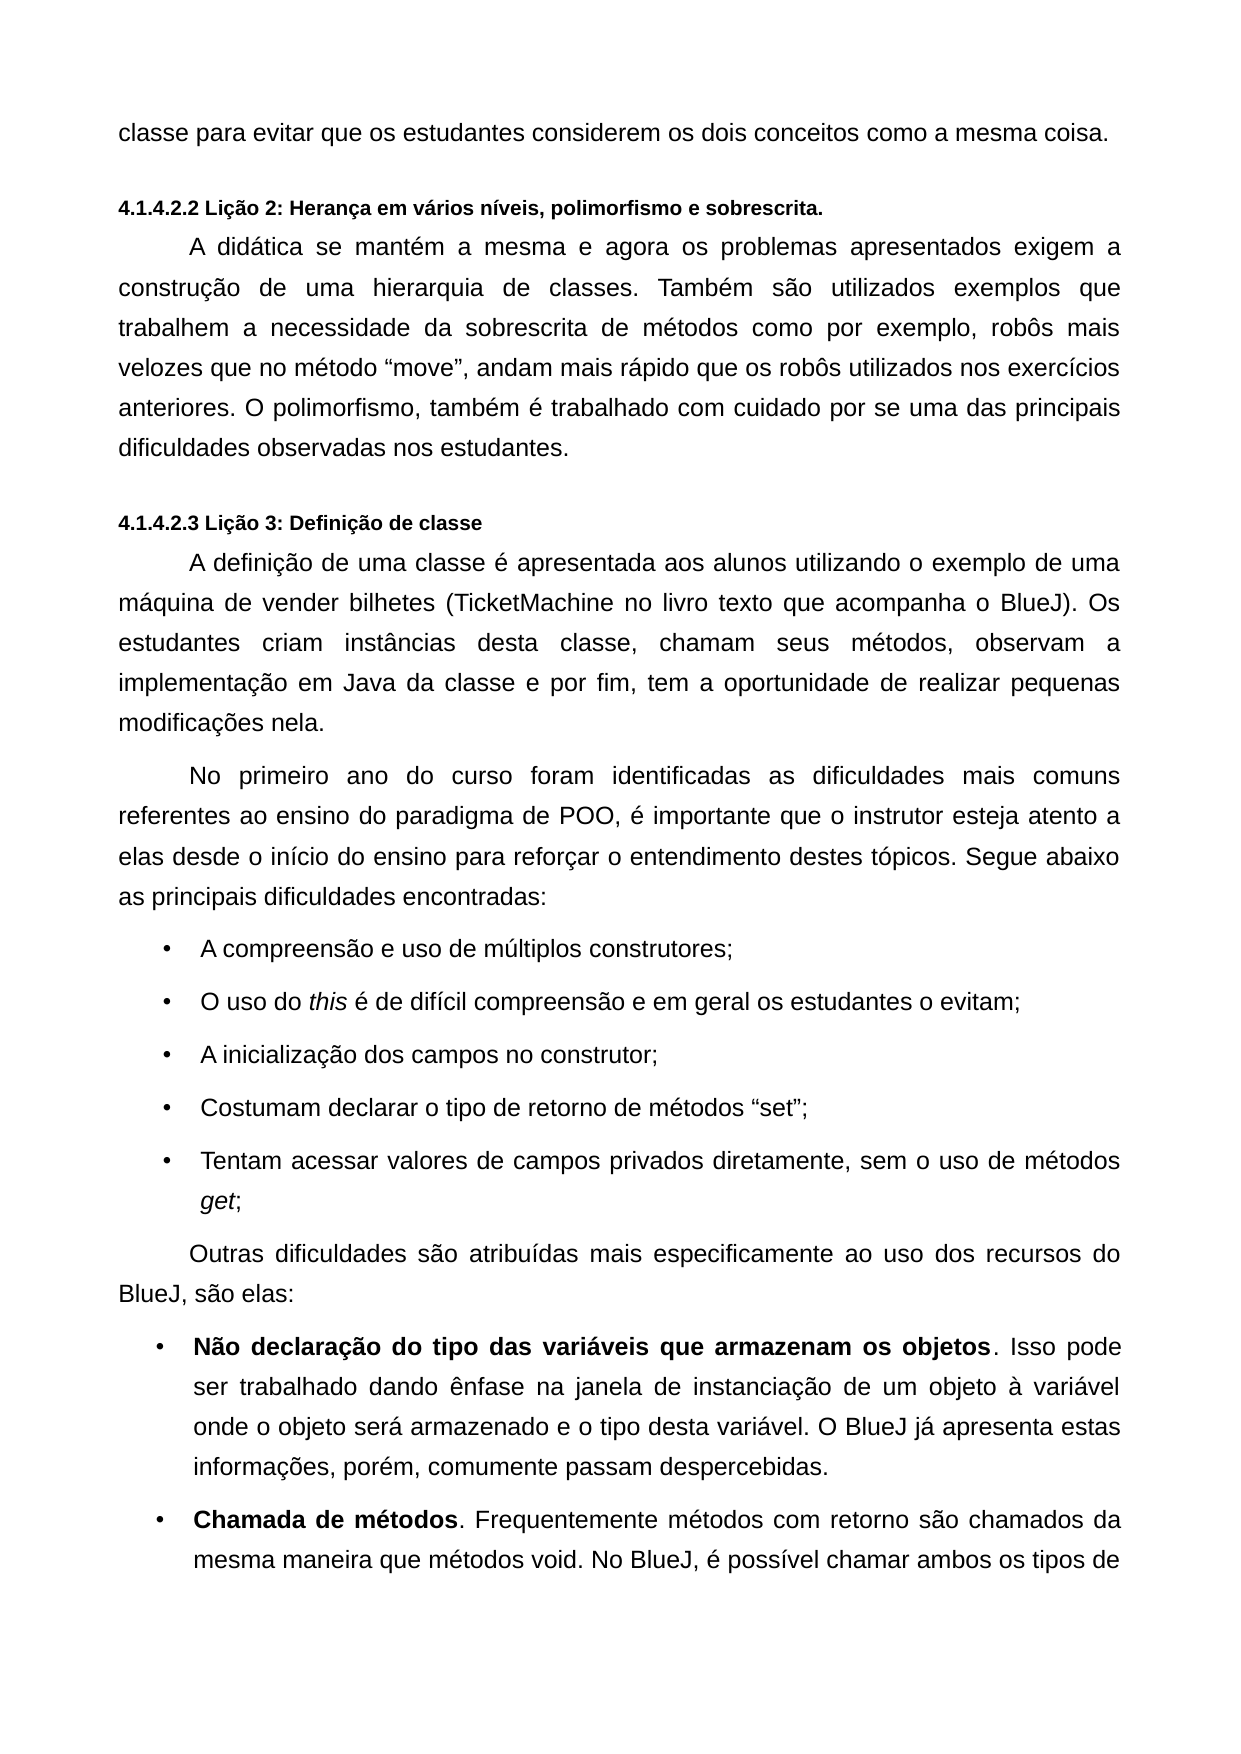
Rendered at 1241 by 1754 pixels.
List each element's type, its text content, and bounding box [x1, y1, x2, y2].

subtitle 4.1.4.2.2 Lição 2: Herança em vários níveis, polimorfismo e sobrescrita. [118, 196, 1122, 220]
subtitle 4.1.4.2.3 Lição 3: Definição de classe [118, 511, 1122, 535]
list Chamada de métodos. Frequentemente métodos com retorno são chamados da mesma maneira que métodos void. No BlueJ, é possível chamar ambos os tipos de [156, 1505, 1122, 1574]
list A inicialização dos campos no construtor; [163, 1040, 1122, 1069]
list O uso do this é de difícil compreensão e em geral os estudantes o evitam; [163, 987, 1122, 1016]
text classe para evitar que os estudantes considerem os dois conceitos como a mesma coisa. [118, 118, 1122, 147]
list Costumam declarar o tipo de retorno de métodos “set”; [163, 1093, 1122, 1122]
list Não declaração do tipo das variáveis que armazenam os objetos. Isso pode ser trabalhado dando ênfase na janela de instanciação de um objeto à variável onde o objeto será armazenado e o tipo desta variável. O BlueJ já apresenta estas informações, porém, comumente passam despercebidas. [156, 1332, 1122, 1481]
text A didática se mantém a mesma e agora os problemas apresentados exigem a construção de uma hierarquia de classes. Também são utilizados exemplos que trabalhem a necessidade da sobrescrita de métodos como por exemplo, robôs mais velozes que no método “move”, andam mais rápido que os robôs utilizados nos exercícios anteriores. O polimorfismo, também é trabalhado com cuidado por se uma das principais dificuldades observadas nos estudantes. [118, 232, 1122, 462]
text No primeiro ano do curso foram identificadas as dificuldades mais comuns referentes ao ensino do paradigma de POO, é importante que o instrutor esteja atento a elas desde o início do ensino para reforçar o entendimento destes tópicos. Segue abaixo as principais dificuldades encontradas: [118, 761, 1122, 910]
text A definição de uma classe é apresentada aos alunos utilizando o exemplo de uma máquina de vender bilhetes (TicketMachine no livro texto que acompanha o BlueJ). Os estudantes criam instâncias desta classe, chamam seus métodos, observam a implementação em Java da classe e por fim, tem a oportunidade de realizar pequenas modificações nela. [118, 547, 1122, 737]
text Outras dificuldades são atribuídas mais especificamente ao uso dos recursos do BlueJ, são elas: [118, 1239, 1122, 1308]
list A compreensão e uso de múltiplos construtores; [163, 934, 1122, 963]
list Tentam acessar valores de campos privados diretamente, sem o uso de métodos get; [163, 1146, 1122, 1215]
